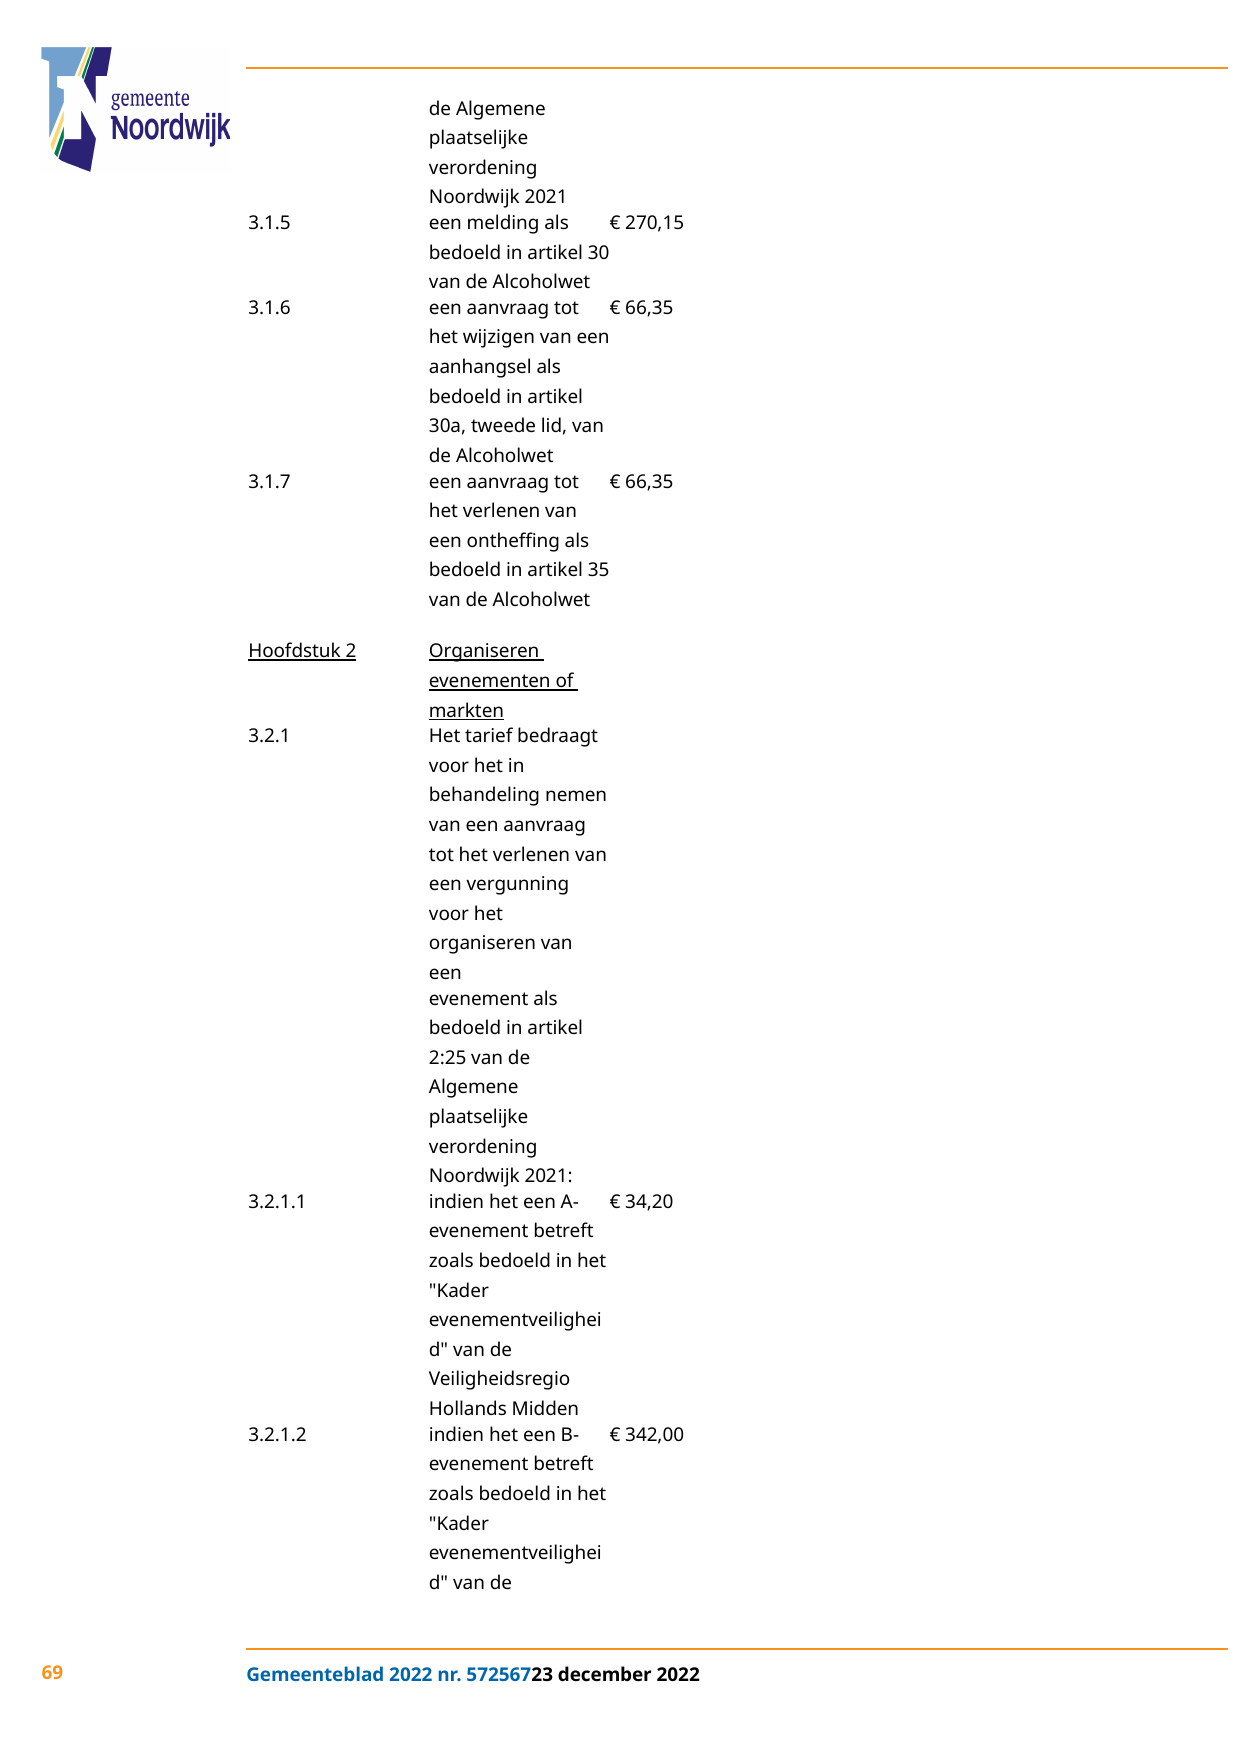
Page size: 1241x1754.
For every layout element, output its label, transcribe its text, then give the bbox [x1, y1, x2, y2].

table_cell een aanvraag tot het verlenen van een ontheffing als bedoeld in artikel 35 van de Alcoholwet [429, 468, 609, 612]
table_cell 3.2.1.1 [248, 1188, 429, 1421]
table_cell € 66,35 [609, 294, 971, 468]
table_cell een aanvraag tot het wijzigen van een aanhangsel als bedoeld in artikel 30a, tweede lid, van de Alcoholwet [429, 294, 609, 468]
table_cell [429, 612, 609, 638]
table_cell 3.2.1.2 [248, 1421, 429, 1594]
table_cell [971, 468, 1152, 612]
table_cell [971, 294, 1152, 468]
table_cell indien het een B-evenement betreft zoals bedoeld in het "Kader evenementveiligheid" van de [429, 1421, 609, 1594]
table_cell Organiseren evenementen of markten [429, 638, 609, 722]
table_cell een melding als bedoeld in artikel 30 van de Alcoholwet [429, 209, 609, 294]
table_cell [609, 985, 971, 1188]
table_cell [248, 95, 429, 209]
table_cell € 34,20 [609, 1188, 971, 1421]
table_cell Hoofdstuk 2 [248, 638, 429, 722]
table_cell [971, 95, 1152, 209]
table_cell [248, 612, 429, 638]
table_cell 3.2.1 [248, 723, 429, 985]
table_cell € 342,00 [609, 1421, 971, 1594]
table_cell evenement als bedoeld in artikel 2:25 van de Algemene plaatselijke verordening Noordwijk 2021: [429, 985, 609, 1188]
table_cell [971, 612, 1152, 638]
table_cell [248, 985, 429, 1188]
picture [41, 47, 231, 172]
table_cell 3.1.7 [248, 468, 429, 612]
table_cell 3.1.5 [248, 209, 429, 294]
table_cell € 66,35 [609, 468, 971, 612]
table_cell indien het een A-evenement betreft zoals bedoeld in het "Kader evenementveiligheid" van de Veiligheidsregio Hollands Midden [429, 1188, 609, 1421]
table_cell 3.1.6 [248, 294, 429, 468]
table_cell € 270,15 [609, 209, 971, 294]
table_cell [971, 723, 1152, 985]
table_cell [971, 1421, 1152, 1594]
table_cell [609, 723, 971, 985]
table_cell Het tarief bedraagt voor het in behandeling nemen van een aanvraag tot het verlenen van een vergunning voor het organiseren van een [429, 723, 609, 985]
table_cell [609, 638, 971, 722]
table_cell [971, 638, 1152, 722]
table_cell de Algemene plaatselijke verordening Noordwijk 2021 [429, 95, 609, 209]
table_cell [971, 1188, 1152, 1421]
table_cell [609, 612, 971, 638]
table_cell [971, 985, 1152, 1188]
table_cell [609, 95, 971, 209]
table_cell [971, 209, 1152, 294]
